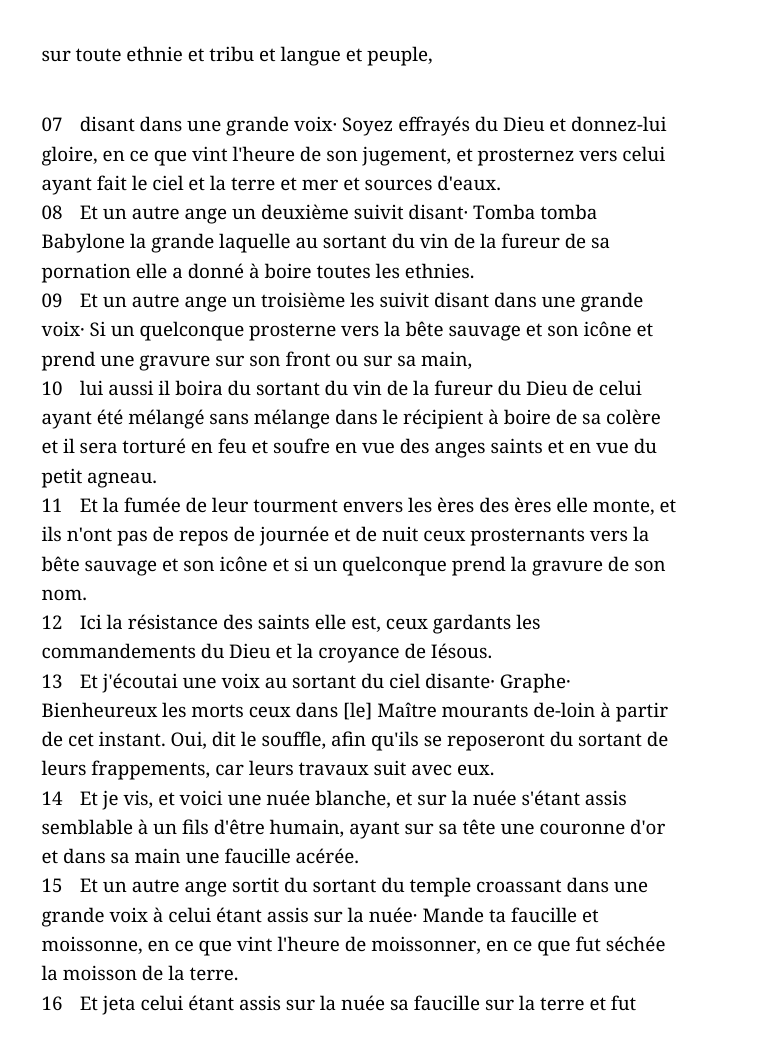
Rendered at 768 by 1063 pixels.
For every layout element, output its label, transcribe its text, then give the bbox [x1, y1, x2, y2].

text sur toute ethnie et tribu et langue et peuple, [41, 41, 679, 94]
text 07 disant dans une grande voix· Soyez effrayés du Dieu et donnez-lui gloire, en ce que vint l'heure de son jugement, et prosternez vers celui ayant fait le ciel et la terre et mer et sources d'eaux. 08 Et un autre ange un deuxième suivit disant· Tomba tomba Babylone la grande laquelle au sortant du vin de la fureur de sa pornation elle a donné à boire toutes les ethnies. 09 Et un autre ange un troisième les suivit disant dans une grande voix· Si un quelconque prosterne vers la bête sauvage et son icône et prend une gravure sur son front ou sur sa main, 10 lui aussi il boira du sortant du vin de la fureur du Dieu de celui ayant été mélangé sans mélange dans le récipient à boire de sa colère et il sera torturé en feu et soufre en vue des anges saints et en vue du petit agneau. 11 Et la fumée de leur tourment envers les ères des ères elle monte, et ils n'ont pas de repos de journée et de nuit ceux prosternants vers la bête sauvage et son icône et si un quelconque prend la gravure de son nom. 12 Ici la résistance des saints elle est, ceux gardants les commandements du Dieu et la croyance de Iésous. 13 Et j'écoutai une voix au sortant du ciel disante· Graphe· Bienheureux les morts ceux dans [le] Maître mourants de-loin à partir de cet instant. Oui, dit le souffle, afin qu'ils se reposeront du sortant de leurs frappements, car leurs travaux suit avec eux. 14 Et je vis, et voici une nuée blanche, et sur la nuée s'étant assis semblable à un fils d'être humain, ayant sur sa tête une couronne d'or et dans sa main une faucille acérée. 15 Et un autre ange sortit du sortant du temple croassant dans une grande voix à celui étant assis sur la nuée· Mande ta faucille et moissonne, en ce que vint l'heure de moissonner, en ce que fut séchée la moisson de la terre. 16 Et jeta celui étant assis sur la nuée sa faucille sur la terre et fut [41, 112, 679, 1015]
